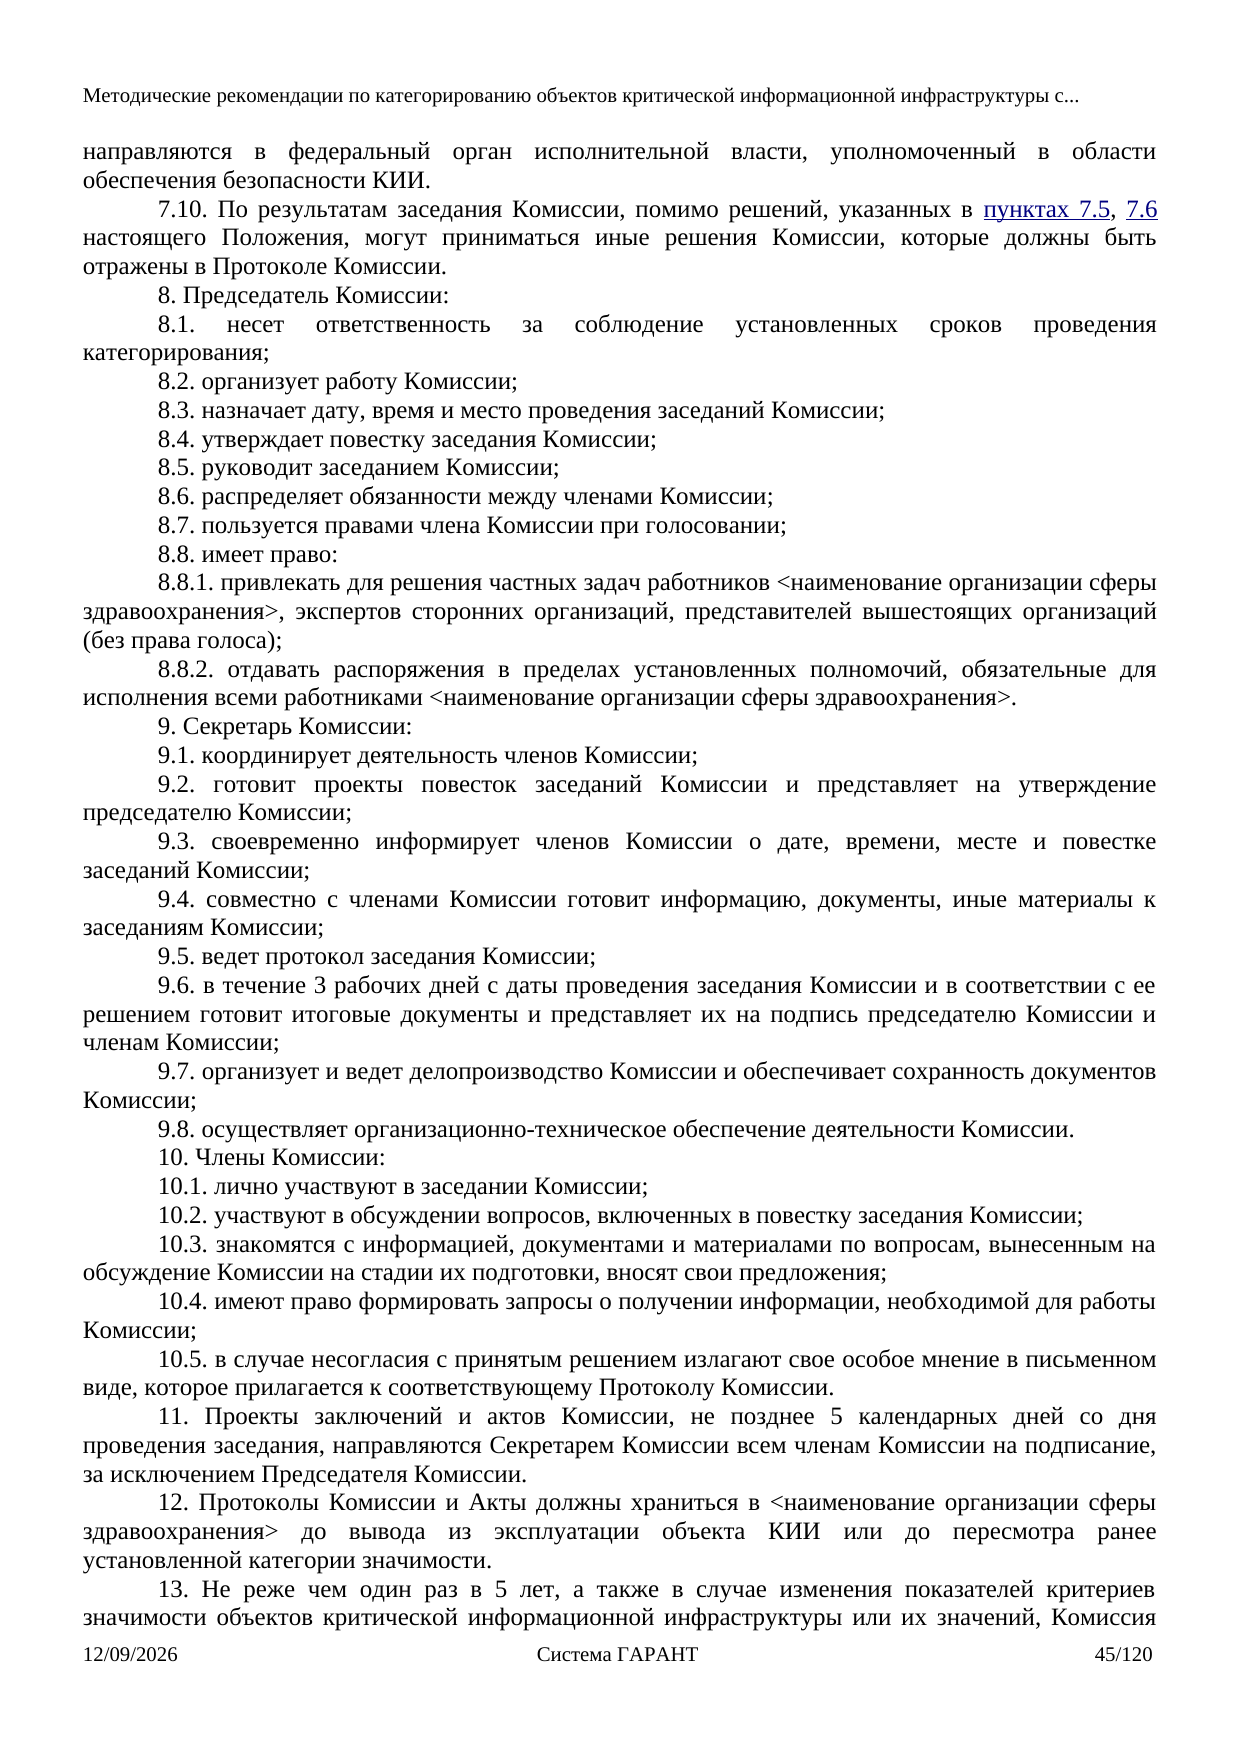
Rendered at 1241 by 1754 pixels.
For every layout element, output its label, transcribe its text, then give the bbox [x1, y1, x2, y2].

text 8.8.2. отдавать распоряжения в пределах установленных полномочий, обязательные для исполнения всеми работниками <наименование организации сферы здравоохранения>. [83, 654, 1157, 711]
text 9.5. ведет протокол заседания Комиссии; [83, 941, 1157, 970]
text 8.1. несет ответственность за соблюдение установленных сроков проведения категорирования; [83, 309, 1157, 366]
text 12. Протоколы Комиссии и Акты должны храниться в <наименование организации сферы здравоохранения> до вывода из эксплуатации объекта КИИ или до пересмотра ранее установленной категории значимости. [83, 1487, 1157, 1574]
text 9.8. осуществляет организационно-техническое обеспечение деятельности Комиссии. [83, 1114, 1157, 1142]
text 8.8.1. привлекать для решения частных задач работников <наименование организации сферы здравоохранения>, экспертов сторонних организаций, представителей вышестоящих организаций (без права голоса); [83, 567, 1157, 654]
text 9.1. координирует деятельность членов Комиссии; [83, 740, 1157, 769]
text 9. Секретарь Комиссии: [83, 711, 1157, 740]
text 8.7. пользуется правами члена Комиссии при голосовании; [83, 510, 1157, 539]
text 10.4. имеют право формировать запросы о получении информации, необходимой для работы Комиссии; [83, 1286, 1157, 1344]
text 8.6. распределяет обязанности между членами Комиссии; [83, 481, 1157, 510]
text 11. Проекты заключений и актов Комиссии, не позднее 5 календарных дней со дня проведения заседания, направляются Секретарем Комиссии всем членам Комиссии на подписание, за исключением Председателя Комиссии. [83, 1401, 1157, 1487]
text 10.1. лично участвуют в заседании Комиссии; [83, 1171, 1157, 1200]
text 9.3. своевременно информирует членов Комиссии о дате, времени, месте и повестке заседаний Комиссии; [83, 826, 1157, 884]
text 9.7. организует и ведет делопроизводство Комиссии и обеспечивает сохранность документов Комиссии; [83, 1056, 1157, 1114]
text 8.8. имеет право: [83, 539, 1157, 567]
text 8.4. утверждает повестку заседания Комиссии; [83, 424, 1157, 452]
text 9.2. готовит проекты повесток заседаний Комиссии и представляет на утверждение председателю Комиссии; [83, 769, 1157, 826]
text 8. Председатель Комиссии: [83, 280, 1157, 309]
text 10.2. участвуют в обсуждении вопросов, включенных в повестку заседания Комиссии; [83, 1200, 1157, 1229]
text 13. Не реже чем один раз в 5 лет, а также в случае изменения показателей критериев значимости объектов критической информационной инфраструктуры или их значений, Комиссия [83, 1574, 1157, 1631]
text 7.10. По результатам заседания Комиссии, помимо решений, указанных в пунктах 7.5, 7.6 настоящего Положения, могут приниматься иные решения Комиссии, которые должны быть отражены в Протоколе Комиссии. [83, 194, 1157, 280]
text 10.5. в случае несогласия с принятым решением излагают свое особое мнение в письменном виде, которое прилагается к соответствующему Протоколу Комиссии. [83, 1344, 1157, 1401]
text 10.3. знакомятся с информацией, документами и материалами по вопросам, вынесенным на обсуждение Комиссии на стадии их подготовки, вносят свои предложения; [83, 1229, 1157, 1286]
text 10. Члены Комиссии: [83, 1142, 1157, 1171]
text 9.4. совместно с членами Комиссии готовит информацию, документы, иные материалы к заседаниям Комиссии; [83, 884, 1157, 941]
text 8.3. назначает дату, время и место проведения заседаний Комиссии; [83, 395, 1157, 424]
text 8.5. руководит заседанием Комиссии; [83, 452, 1157, 481]
text направляются в федеральный орган исполнительной власти, уполномоченный в области обеспечения безопасности КИИ. [83, 136, 1157, 194]
text 8.2. организует работу Комиссии; [83, 366, 1157, 395]
text 9.6. в течение 3 рабочих дней с даты проведения заседания Комиссии и в соответствии с ее решением готовит итоговые документы и представляет их на подпись председателю Комиссии и членам Комиссии; [83, 970, 1157, 1056]
